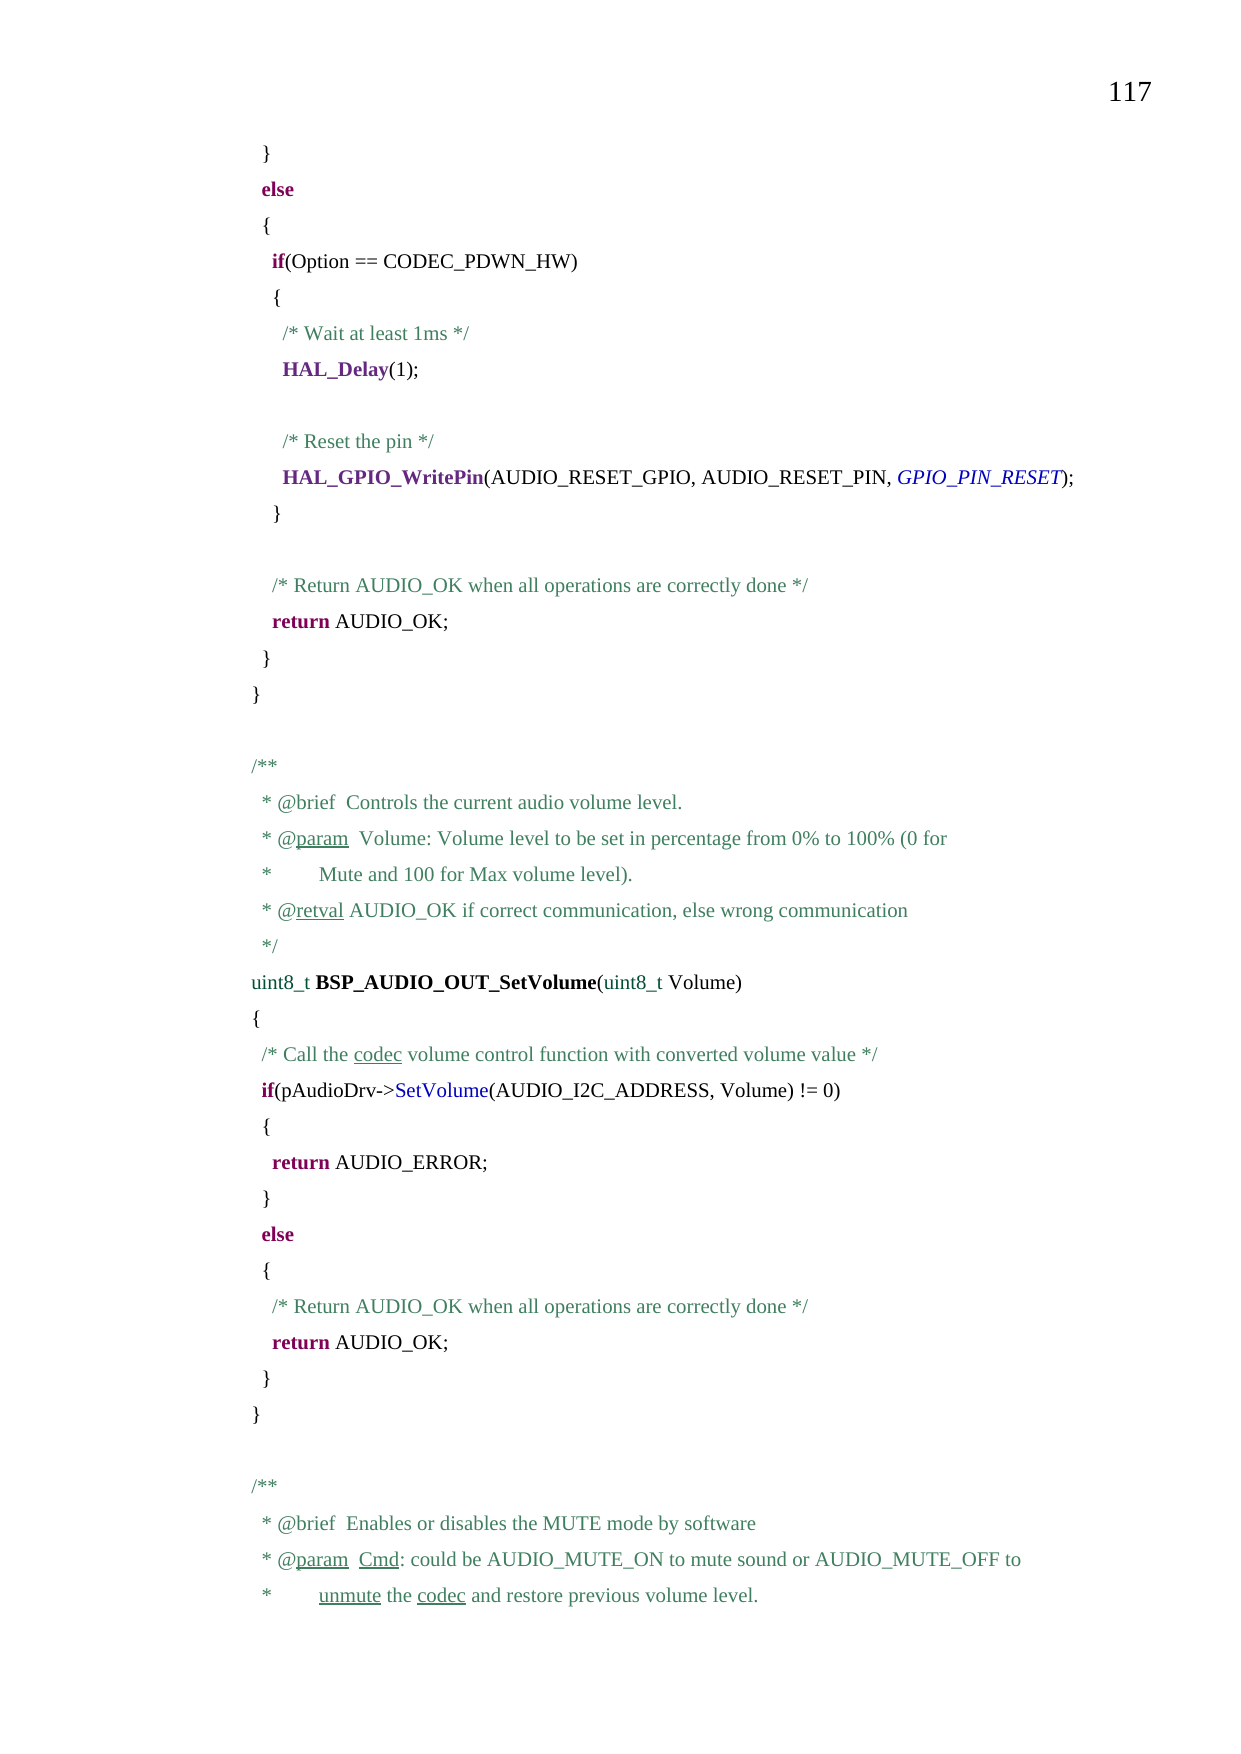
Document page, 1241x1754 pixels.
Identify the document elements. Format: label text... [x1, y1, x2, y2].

text { [177, 1006, 1152, 1030]
text /** [177, 1474, 1152, 1498]
text * @brief Enables or disables the MUTE mode by software [177, 1511, 1152, 1534]
text uint8_t BSP_AUDIO_OUT_SetVolume(uint8_t Volume) [177, 970, 1152, 994]
text */ [177, 934, 1152, 958]
text * @param Volume: Volume level to be set in percentage from 0% to 100% (0 for [177, 826, 1152, 850]
text return AUDIO_OK; [177, 1330, 1152, 1354]
text HAL_Delay(1); [177, 357, 1152, 381]
text * Mute and 100 for Max volume level). [177, 862, 1152, 886]
text } [177, 501, 1152, 525]
text /* Reset the pin */ [177, 429, 1152, 453]
text } [177, 682, 1152, 706]
text } [177, 141, 1152, 165]
text { [177, 1258, 1152, 1282]
text /* Return AUDIO_OK when all operations are correctly done */ [177, 573, 1152, 597]
text { [177, 1114, 1152, 1138]
text return AUDIO_OK; [177, 609, 1152, 633]
text /* Return AUDIO_OK when all operations are correctly done */ [177, 1294, 1152, 1318]
text * unmute the codec and restore previous volume level. [177, 1583, 1152, 1607]
text { [177, 285, 1152, 309]
text return AUDIO_ERROR; [177, 1150, 1152, 1174]
text } [177, 1186, 1152, 1210]
text * @retval AUDIO_OK if correct communication, else wrong communication [177, 898, 1152, 922]
text if(Option == CODEC_PDWN_HW) [177, 249, 1152, 273]
text } [177, 646, 1152, 669]
text if(pAudioDrv->SetVolume(AUDIO_I2C_ADDRESS, Volume) != 0) [177, 1078, 1152, 1102]
text /* Call the codec volume control function with converted volume value */ [177, 1042, 1152, 1066]
text * @param Cmd: could be AUDIO_MUTE_ON to mute sound or AUDIO_MUTE_OFF to [177, 1547, 1152, 1571]
text /** [177, 754, 1152, 778]
text } [177, 1366, 1152, 1390]
text else [177, 177, 1152, 201]
text HAL_GPIO_WritePin(AUDIO_RESET_GPIO, AUDIO_RESET_PIN, GPIO_PIN_RESET); [177, 465, 1152, 489]
text /* Wait at least 1ms */ [177, 321, 1152, 345]
text else [177, 1222, 1152, 1246]
text } [177, 1402, 1152, 1426]
text * @brief Controls the current audio volume level. [177, 790, 1152, 814]
text { [177, 213, 1152, 237]
